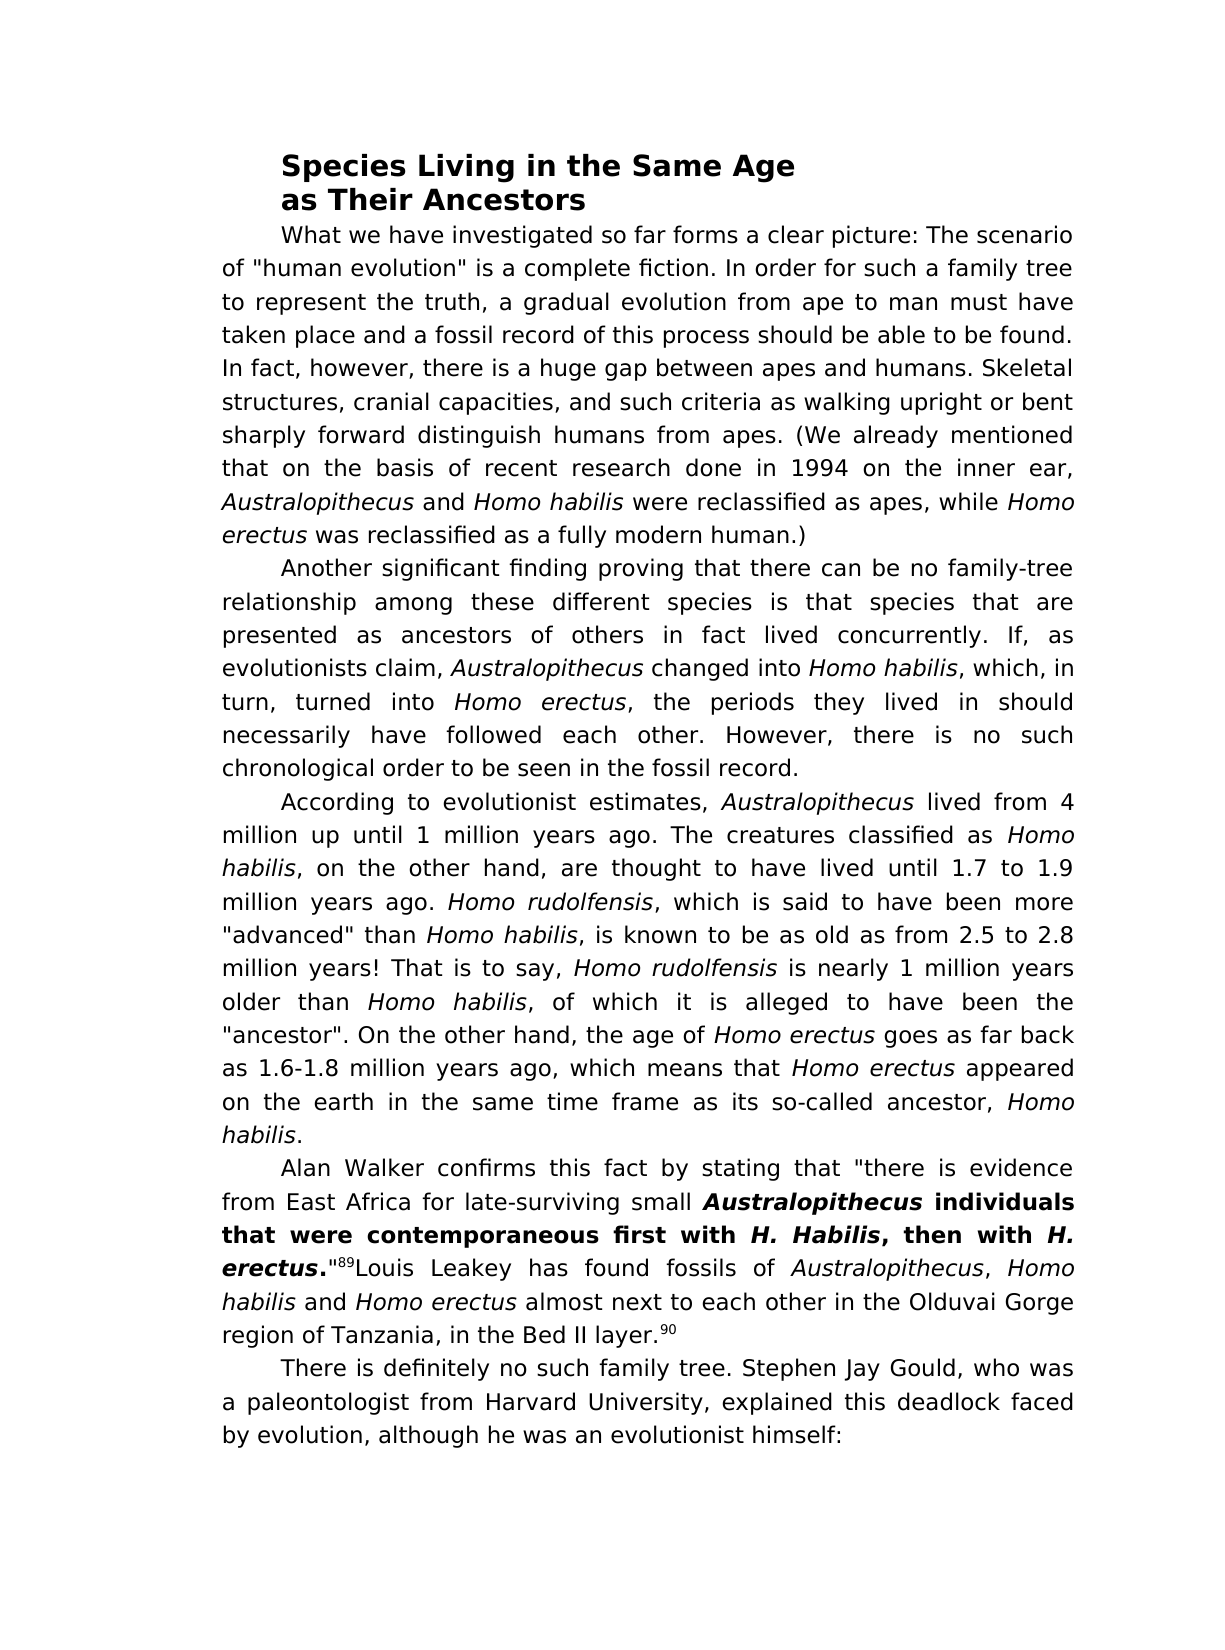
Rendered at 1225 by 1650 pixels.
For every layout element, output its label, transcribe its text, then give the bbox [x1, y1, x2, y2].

text There is definitely no such family tree. Stephen Jay Gould, who was a paleontologist from Harvard University, explained this deadlock faced by evolution, although he was an evolutionist himself: [222, 1350, 1075, 1450]
text as Their Ancestors [222, 183, 1075, 217]
text Species Living in the Same Age [222, 150, 1075, 183]
text Alan Walker confirms this fact by stating that "there is evidence from East Africa for late-surviving small Australopithecus individuals that were contemporaneous first with H. Habilis, then with H. erectus."89Louis Leakey has found fossils of Australopithecus, Homo habilis and Homo erectus almost next to each other in the Olduvai Gorge region of Tanzania, in the Bed II layer.90 [222, 1150, 1075, 1350]
text What we have investigated so far forms a clear picture: The scenario of "human evolution" is a complete fiction. In order for such a family tree to represent the truth, a gradual evolution from ape to man must have taken place and a fossil record of this process should be able to be found. In fact, however, there is a huge gap between apes and humans. Skeletal structures, cranial capacities, and such criteria as walking upright or bent sharply forward distinguish humans from apes. (We already mentioned that on the basis of recent research done in 1994 on the inner ear, Australopithecus and Homo habilis were reclassified as apes, while Homo erectus was reclassified as a fully modern human.) [222, 217, 1075, 550]
text Another significant finding proving that there can be no family-tree relationship among these different species is that species that are presented as ancestors of others in fact lived concurrently. If, as evolutionists claim, Australopithecus changed into Homo habilis, which, in turn, turned into Homo erectus, the periods they lived in should necessarily have followed each other. However, there is no such chronological order to be seen in the fossil record. [222, 550, 1075, 783]
text According to evolutionist estimates, Australopithecus lived from 4 million up until 1 million years ago. The creatures classified as Homo habilis, on the other hand, are thought to have lived until 1.7 to 1.9 million years ago. Homo rudolfensis, which is said to have been more "advanced" than Homo habilis, is known to be as old as from 2.5 to 2.8 million years! That is to say, Homo rudolfensis is nearly 1 million years older than Homo habilis, of which it is alleged to have been the "ancestor". On the other hand, the age of Homo erectus goes as far back as 1.6-1.8 million years ago, which means that Homo erectus appeared on the earth in the same time frame as its so-called ancestor, Homo habilis. [222, 783, 1075, 1150]
